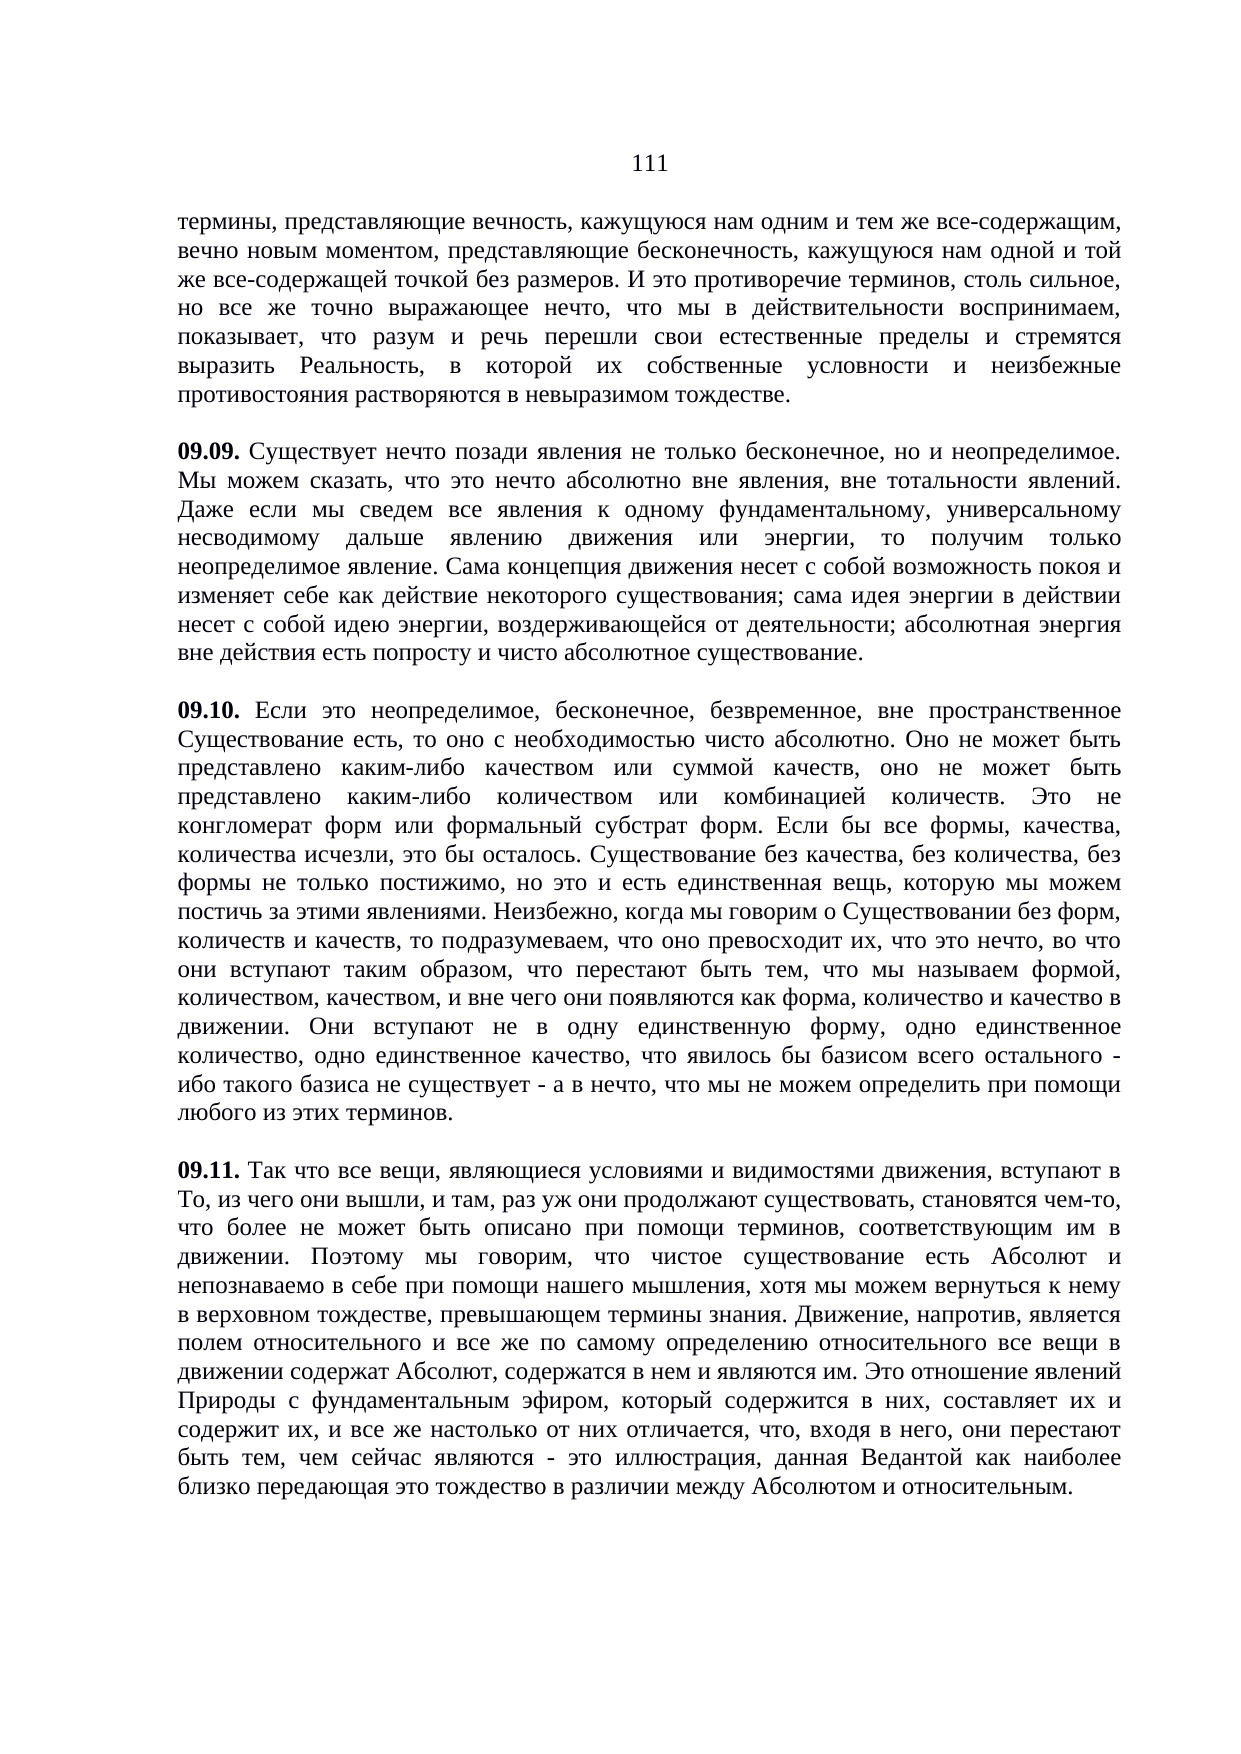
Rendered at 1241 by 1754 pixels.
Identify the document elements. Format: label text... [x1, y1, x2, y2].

text термины, представляющие вечность, кажущуюся нам одним и тем же все-содержащим, вечно новым моментом, представляющие бесконечность, кажущуюся нам одной и той же все-содержащей точкой без размеров. И это противоречие терминов, столь сильное, но все же точно выражающее нечто, что мы в действительности воспринимаем, показывает, что разум и речь перешли свои естественные пределы и стремятся выразить Реальность, в которой их собственные условности и неизбежные противостояния растворяются в невыразимом тождестве. [177, 206, 1122, 407]
text 09.09. Существует нечто позади явления не только бесконечное, но и неопределимое. Мы можем сказать, что это нечто абсолютно вне явления, вне тотальности явлений. Даже если мы сведем все явления к одному фундаментальному, универсальному несводимому дальше явлению движения или энергии, то получим только неопределимое явление. Сама концепция движения несет с собой возможность покоя и изменяет себе как действие некоторого существования; сама идея энергии в действии несет с собой идею энергии, воздерживающейся от деятельности; абсолютная энергия вне действия есть попросту и чисто абсолютное существование. [177, 436, 1122, 666]
text 09.11. Так что все вещи, являющиеся условиями и видимостями движения, вступают в То, из чего они вышли, и там, раз уж они продолжают существовать, становятся чем-то, что более не может быть описано при помощи терминов, соответствующим им в движении. Поэтому мы говорим, что чистое существование есть Абсолют и непознаваемо в себе при помощи нашего мышления, хотя мы можем вернуться к нему в верховном тождестве, превышающем термины знания. Движение, напротив, является полем относительного и все же по самому определению относительного все вещи в движении содержат Абсолют, содержатся в нем и являются им. Это отношение явлений Природы с фундаментальным эфиром, который содержится в них, составляет их и содержит их, и все же настолько от них отличается, что, входя в него, они перестают быть тем, чем сейчас являются - это иллюстрация, данная Ведантой как наиболее близко передающая это тождество в различии между Абсолютом и относительным. [177, 1155, 1122, 1500]
text 09.10. Если это неопределимое, бесконечное, безвременное, вне пространственное Существование есть, то оно с необходимостью чисто абсолютно. Оно не может быть представлено каким-либо качеством или суммой качеств, оно не может быть представлено каким-либо количеством или комбинацией количеств. Это не конгломерат форм или формальный субстрат форм. Если бы все формы, качества, количества исчезли, это бы осталось. Существование без качества, без количества, без формы не только постижимо, но это и есть единственная вещь, которую мы можем постичь за этими явлениями. Неизбежно, когда мы говорим о Существовании без форм, количеств и качеств, то подразумеваем, что оно превосходит их, что это нечто, во что они вступают таким образом, что перестают быть тем, что мы называем формой, количеством, качеством, и вне чего они появляются как форма, количество и качество в движении. Они вступают не в одну единственную форму, одно единственное количество, одно единственное качество, что явилось бы базисом всего остального - ибо такого базиса не существует - а в нечто, что мы не можем определить при помощи любого из этих терминов. [177, 695, 1122, 1126]
